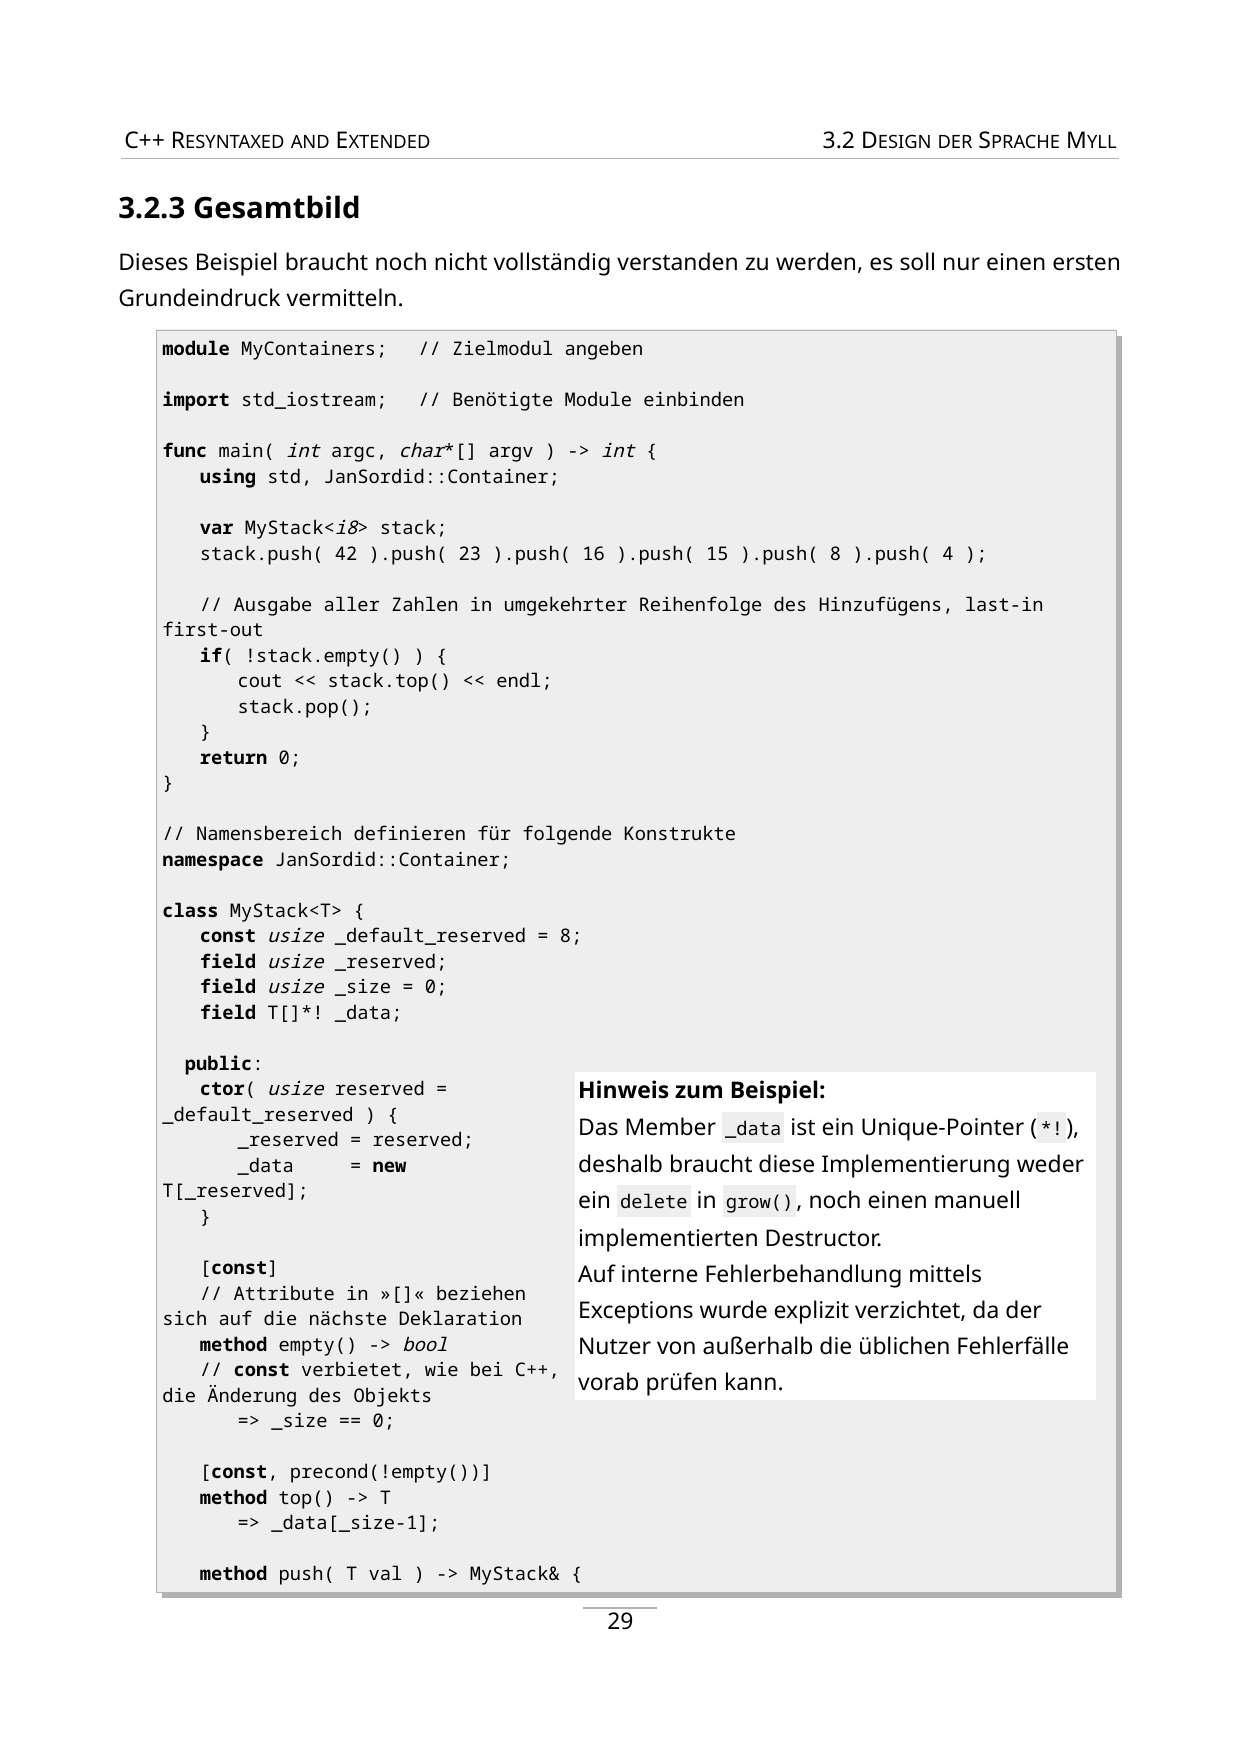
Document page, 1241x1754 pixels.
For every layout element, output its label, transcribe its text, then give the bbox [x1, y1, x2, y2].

subtitle Gesamtbild [118, 187, 1122, 227]
text Hinweis zum Beispiel: Das Member _data ist ein Unique-Pointer (*!), deshalb braucht diese Implementierung weder ein delete in grow(), noch einen manuell implementierten Destructor. Auf interne Fehlerbehandlung mittels Exceptions wurde explizit verzichtet, da der Nutzer von außerhalb die üblichen Fehlerfälle vorab prüfen kann. [578, 1074, 1093, 1397]
text Dieses Beispiel braucht noch nicht vollständig verstanden zu werden, es soll nur einen ersten Grundeindruck vermitteln. [118, 246, 1122, 313]
text module MyContainers; // Zielmodul angeben import std_iostream; // Benötigte Module einbinden func main( int argc, char*[] argv ) -> int { using std, JanSordid::Container; var MyStack<i8> stack; stack.push( 42 ).push( 23 ).push( 16 ).push( 15 ).push( 8 ).push( 4 ); // Ausgabe aller Zahlen in umgekehrter Reihenfolge des Hinzufügens, last-in first-out if( !stack.empty() ) { cout << stack.top() << endl; stack.pop(); } return 0; } // Namensbereich definieren für folgende Konstrukte namespace JanSordid::Container; class MyStack<T> { const usize _default_reserved = 8; field usize _reserved; field usize _size = 0; field T[]*! _data; public: ctor( usize reserved = _default_reserved ) { _reserved = reserved; _data = new T[_reserved]; } [const] // Attribute in »[]« beziehen sich auf die nächste Deklaration method empty() -> bool // const verbietet, wie bei C++, die Änderung des Objekts => _size == 0; [const, precond(!empty())] method top() -> T => _data[_size-1]; method push( T val ) -> MyStack& { [157, 331, 1116, 1592]
